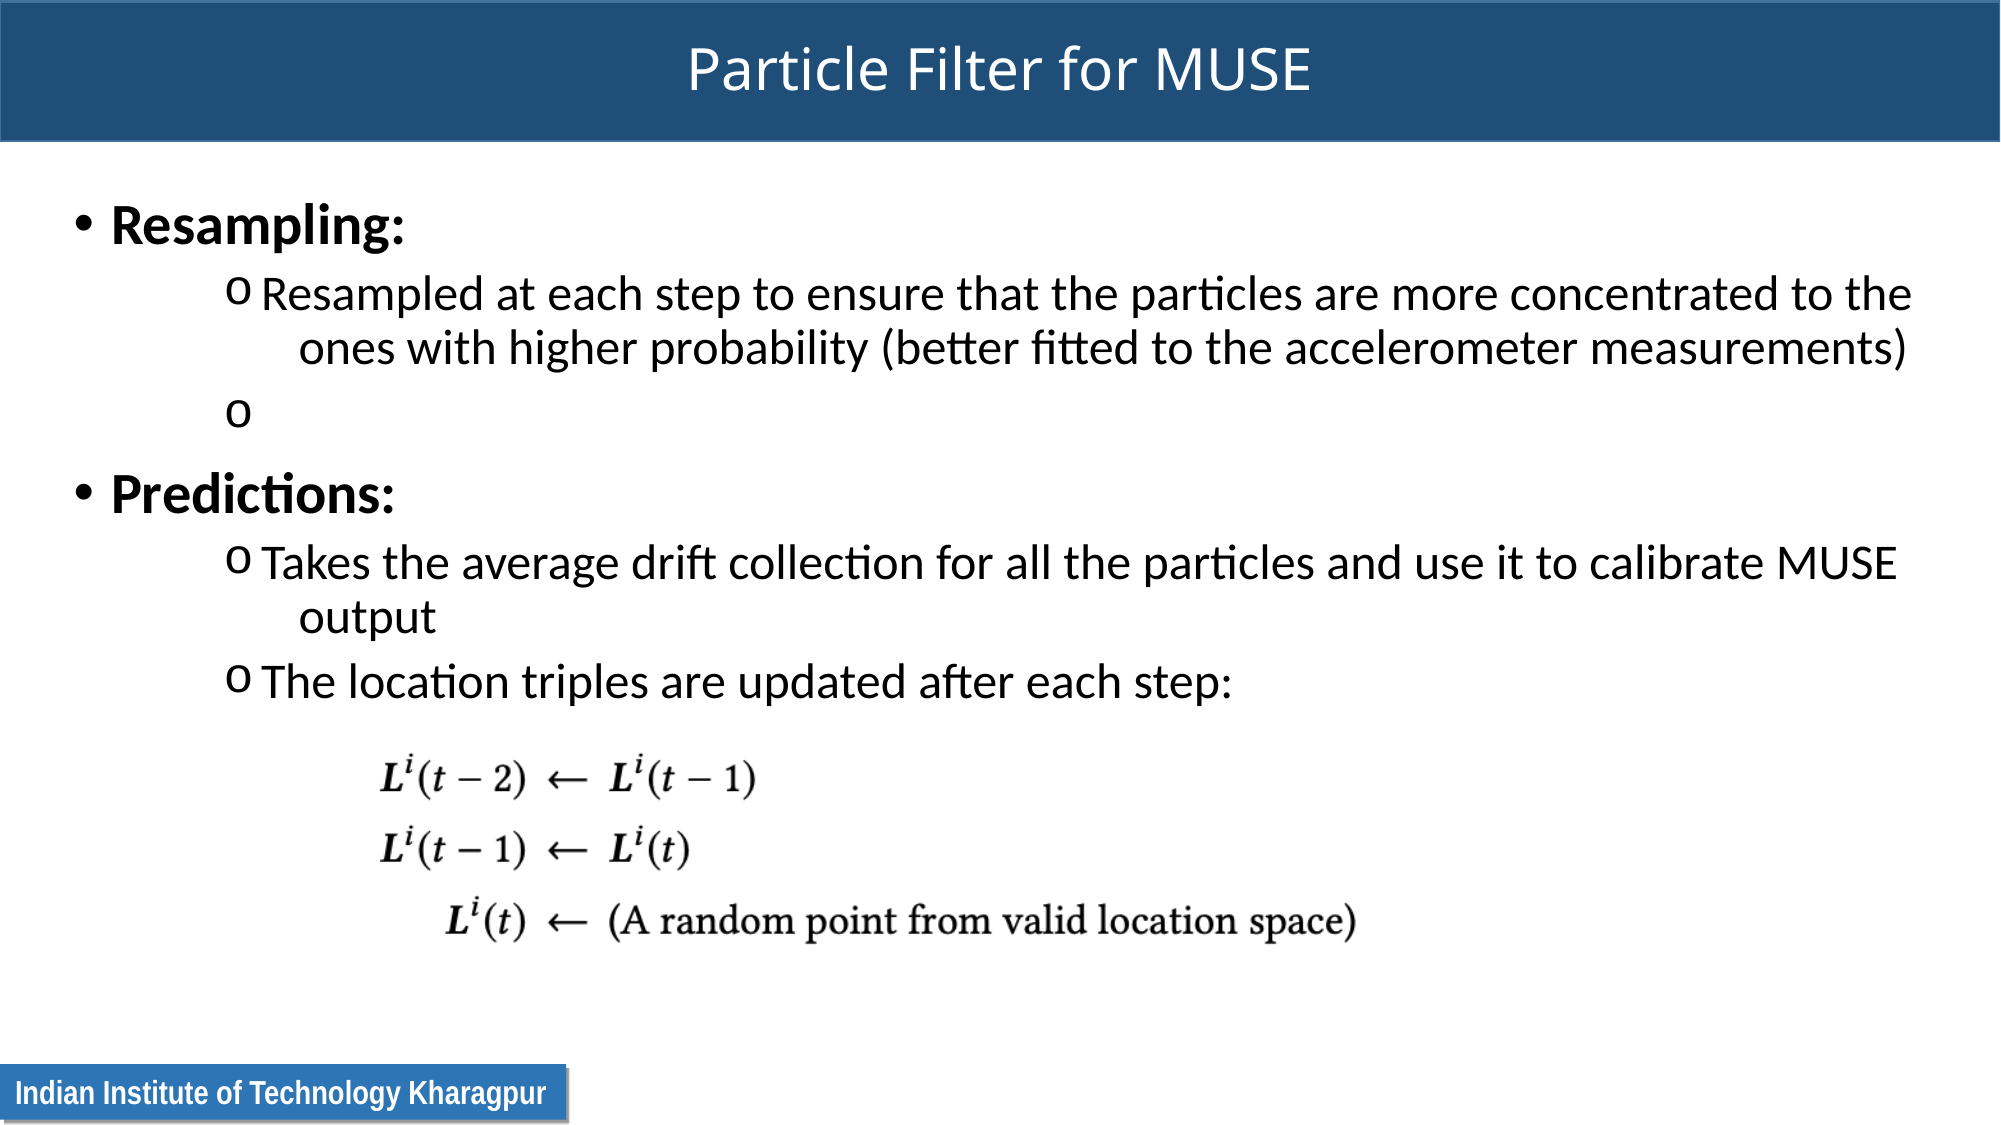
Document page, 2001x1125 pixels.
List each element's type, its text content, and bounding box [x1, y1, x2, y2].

list Resampling: Resampled at each step to ensure that the particles are more concentrated to the ones with higher probability (better fitted to the accelerometer measurements) Predictions: Takes the average drift collection for all the particles and use it to calibrate MUSE output The location triples are updated after each step: [58, 186, 1954, 1065]
title Particle Filter for MUSE [0, 1, 2000, 141]
picture [370, 745, 1371, 966]
